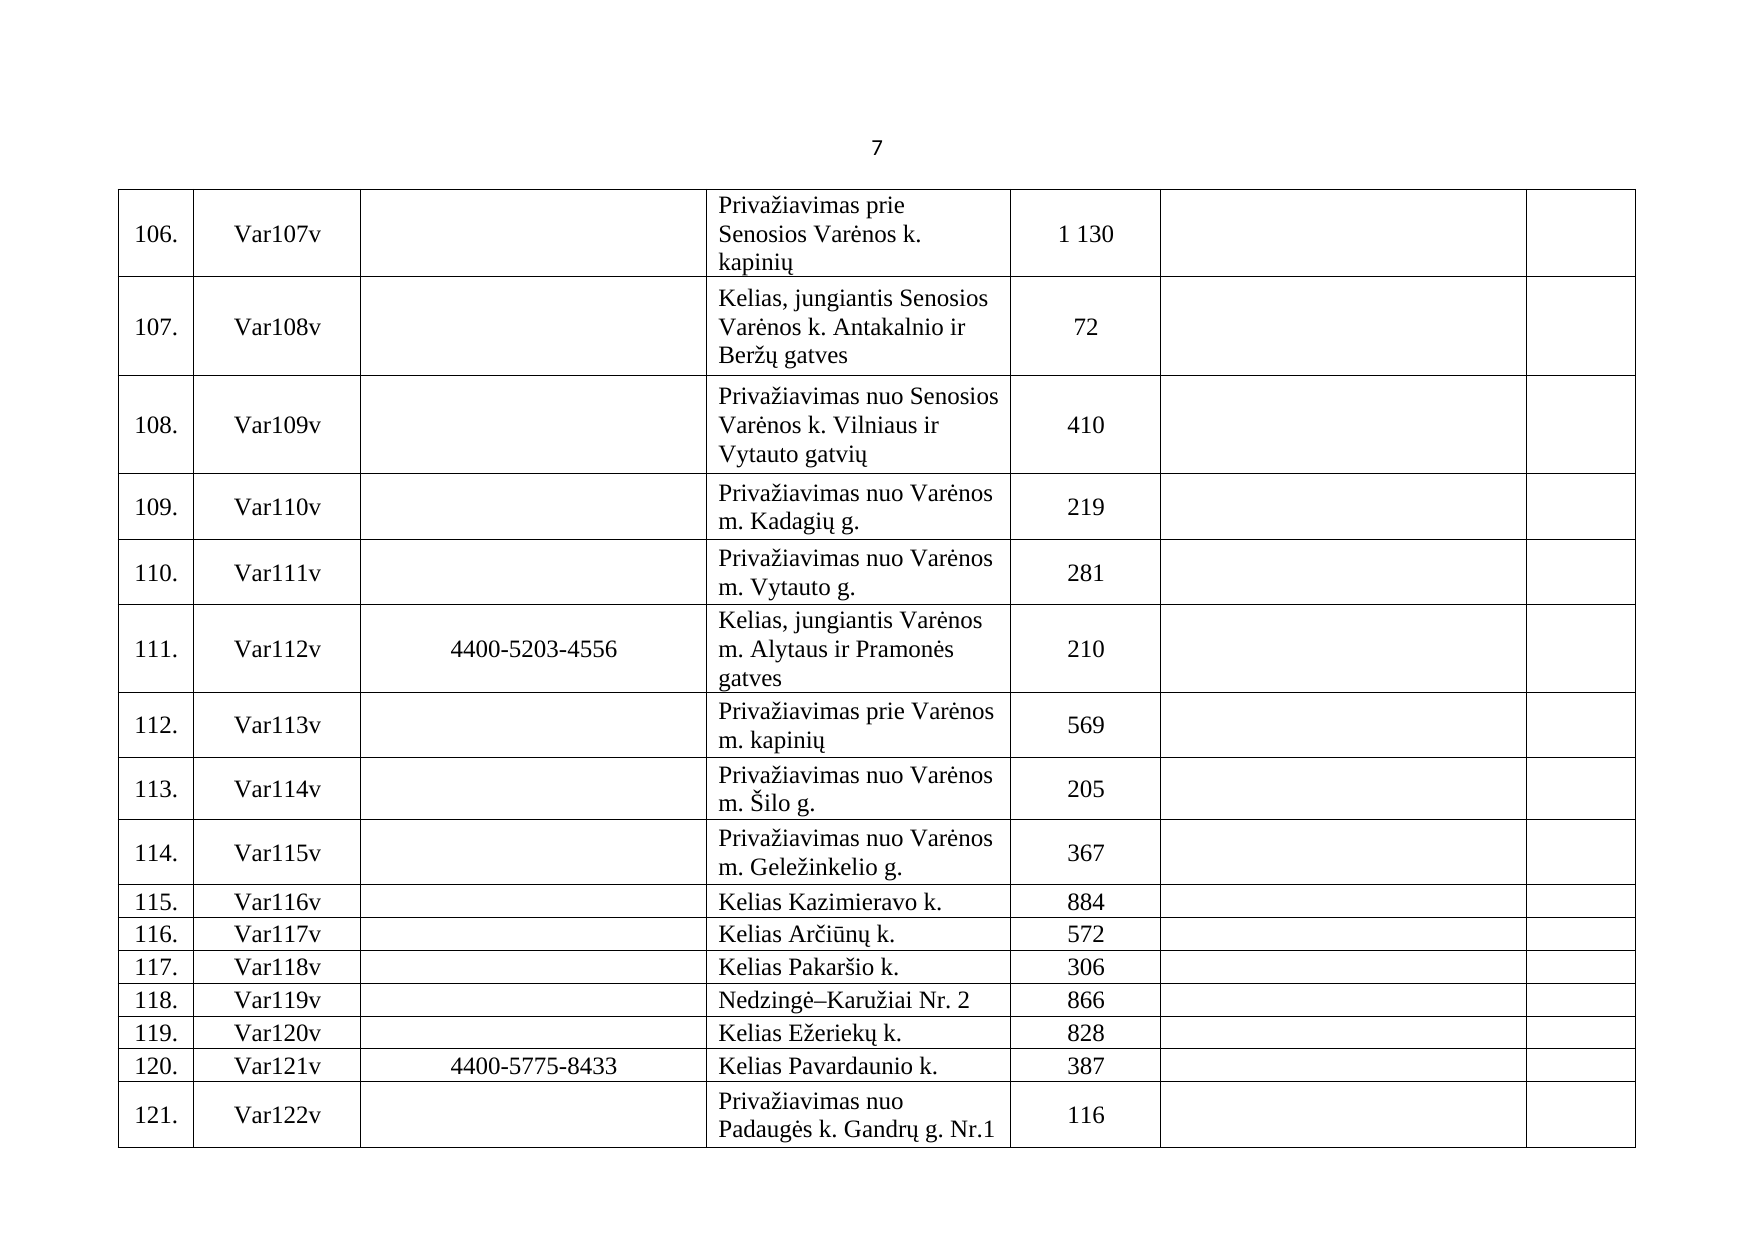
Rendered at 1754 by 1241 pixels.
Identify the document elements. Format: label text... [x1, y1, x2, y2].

table_cell Var110v [194, 474, 360, 539]
table_cell [361, 820, 706, 884]
table_cell Kelias, jungiantis Senosios Varėnos k. Antakalnio ir Beržų gatves [707, 277, 1010, 375]
table_cell Privažiavimas prie Senosios Varėnos k. kapinių [707, 190, 1010, 276]
table_cell [1527, 1082, 1635, 1147]
table_cell Var120v [194, 1017, 360, 1048]
table_cell 121. [119, 1082, 193, 1147]
table_cell [361, 190, 706, 276]
table_cell [361, 1082, 706, 1147]
table_cell Var122v [194, 1082, 360, 1147]
table_cell Var109v [194, 376, 360, 473]
table_cell Var111v [194, 540, 360, 604]
table_cell 306 [1011, 951, 1160, 983]
table_cell [1527, 820, 1635, 884]
table_cell [361, 918, 706, 950]
table_cell 106. [119, 190, 193, 276]
table_cell Kelias Pakaršio k. [707, 951, 1010, 983]
table_cell Var119v [194, 984, 360, 1016]
table_cell [1527, 951, 1635, 983]
table_cell 111. [119, 605, 193, 692]
table_cell [1161, 190, 1526, 276]
table_cell 113. [119, 758, 193, 819]
table_cell Nedzingė–Karužiai Nr. 2 [707, 984, 1010, 1016]
table_cell 119. [119, 1017, 193, 1048]
table_cell [361, 1017, 706, 1048]
table_cell 115. [119, 885, 193, 917]
table_cell Var113v [194, 693, 360, 757]
table_cell Var114v [194, 758, 360, 819]
table_cell [1161, 540, 1526, 604]
table_cell [361, 885, 706, 917]
table_cell Kelias Kazimieravo k. [707, 885, 1010, 917]
table_cell [1527, 984, 1635, 1016]
table_cell [1527, 918, 1635, 950]
table_cell Var121v [194, 1049, 360, 1081]
table_cell [361, 984, 706, 1016]
table_cell 1 130 [1011, 190, 1160, 276]
table_cell 569 [1011, 693, 1160, 757]
table_cell [1527, 693, 1635, 757]
table_cell Privažiavimas nuo Varėnos m. Šilo g. [707, 758, 1010, 819]
table_cell Privažiavimas nuo Senosios Varėnos k. Vilniaus ir Vytauto gatvių [707, 376, 1010, 473]
table_cell [1527, 1049, 1635, 1081]
table_cell Privažiavimas nuo Varėnos m. Kadagių g. [707, 474, 1010, 539]
table_cell Var112v [194, 605, 360, 692]
table_cell [1161, 820, 1526, 884]
table_cell 572 [1011, 918, 1160, 950]
table_cell 219 [1011, 474, 1160, 539]
table_cell [361, 951, 706, 983]
table_cell Kelias, jungiantis Varėnos m. Alytaus ir Pramonės gatves [707, 605, 1010, 692]
table_cell [1161, 984, 1526, 1016]
table_cell Privažiavimas nuo Padaugės k. Gandrų g. Nr.1 [707, 1082, 1010, 1147]
table_cell [361, 693, 706, 757]
table_cell 114. [119, 820, 193, 884]
table_cell Privažiavimas nuo Varėnos m. Vytauto g. [707, 540, 1010, 604]
table_cell [361, 277, 706, 375]
table_cell Kelias Pavardaunio k. [707, 1049, 1010, 1081]
table_cell 110. [119, 540, 193, 604]
table_cell 72 [1011, 277, 1160, 375]
table_cell [1527, 758, 1635, 819]
table_cell [1527, 605, 1635, 692]
table_cell 281 [1011, 540, 1160, 604]
table_cell 116 [1011, 1082, 1160, 1147]
table_cell [1527, 885, 1635, 917]
table_cell [1527, 474, 1635, 539]
table_cell [1161, 693, 1526, 757]
table_cell [1161, 758, 1526, 819]
table_cell Privažiavimas nuo Varėnos m. Geležinkelio g. [707, 820, 1010, 884]
table_cell [361, 376, 706, 473]
table_cell 112. [119, 693, 193, 757]
table_cell Var116v [194, 885, 360, 917]
table_cell [1527, 540, 1635, 604]
table_cell [1161, 918, 1526, 950]
table_cell 118. [119, 984, 193, 1016]
table_cell 866 [1011, 984, 1160, 1016]
table_cell [1161, 1049, 1526, 1081]
table_cell 116. [119, 918, 193, 950]
table_cell [1161, 605, 1526, 692]
table_cell 4400-5775-8433 [361, 1049, 706, 1081]
table_cell Var118v [194, 951, 360, 983]
table_cell [1161, 951, 1526, 983]
table_cell 117. [119, 951, 193, 983]
table_cell 205 [1011, 758, 1160, 819]
table_cell [1527, 190, 1635, 276]
table_cell Var115v [194, 820, 360, 884]
table_cell 828 [1011, 1017, 1160, 1048]
table_cell [361, 758, 706, 819]
table_cell 367 [1011, 820, 1160, 884]
table_cell Kelias Arčiūnų k. [707, 918, 1010, 950]
table_cell [1161, 885, 1526, 917]
table_cell [1527, 277, 1635, 375]
table_cell [361, 474, 706, 539]
table_cell 387 [1011, 1049, 1160, 1081]
table_cell Privažiavimas prie Varėnos m. kapinių [707, 693, 1010, 757]
table_cell Var108v [194, 277, 360, 375]
table_cell Kelias Ežeriekų k. [707, 1017, 1010, 1048]
table_cell 109. [119, 474, 193, 539]
table_cell [1161, 376, 1526, 473]
table_cell [1161, 1017, 1526, 1048]
table_cell [361, 540, 706, 604]
table_cell [1161, 474, 1526, 539]
table_cell [1161, 1082, 1526, 1147]
table_cell 120. [119, 1049, 193, 1081]
table_cell Var117v [194, 918, 360, 950]
table_cell 4400-5203-4556 [361, 605, 706, 692]
table_cell Var107v [194, 190, 360, 276]
table_cell 210 [1011, 605, 1160, 692]
table_cell 410 [1011, 376, 1160, 473]
table_cell 108. [119, 376, 193, 473]
table_cell 884 [1011, 885, 1160, 917]
table_cell 107. [119, 277, 193, 375]
table_cell [1527, 1017, 1635, 1048]
table_cell [1527, 376, 1635, 473]
table_cell [1161, 277, 1526, 375]
